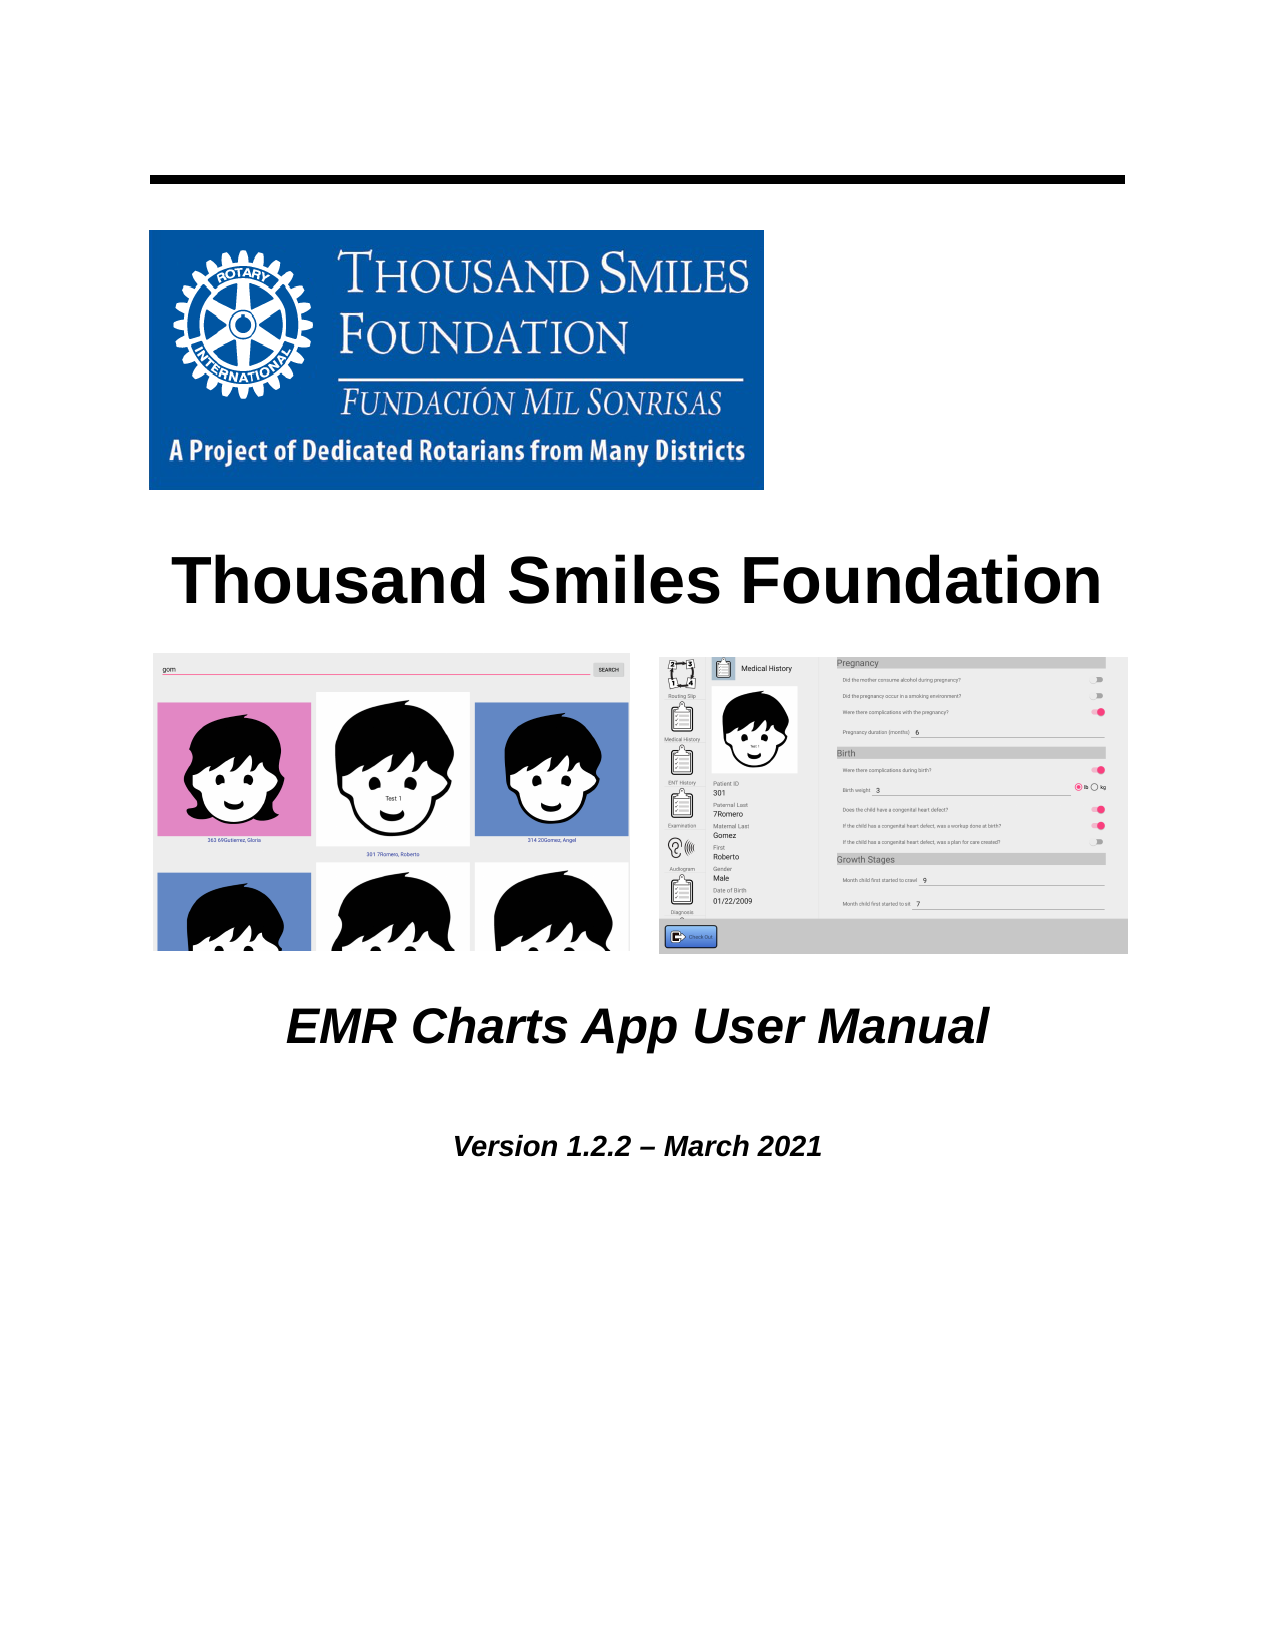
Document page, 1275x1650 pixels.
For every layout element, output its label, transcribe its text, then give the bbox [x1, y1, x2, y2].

title Thousand Smiles Foundation [150, 541, 1125, 618]
picture [149, 230, 764, 490]
subtitle EMR Charts App User Manual [150, 996, 1125, 1054]
subtitle Version 1.2.2 – March 2021 [150, 1129, 1125, 1162]
picture [153, 653, 630, 951]
picture [659, 657, 1128, 954]
